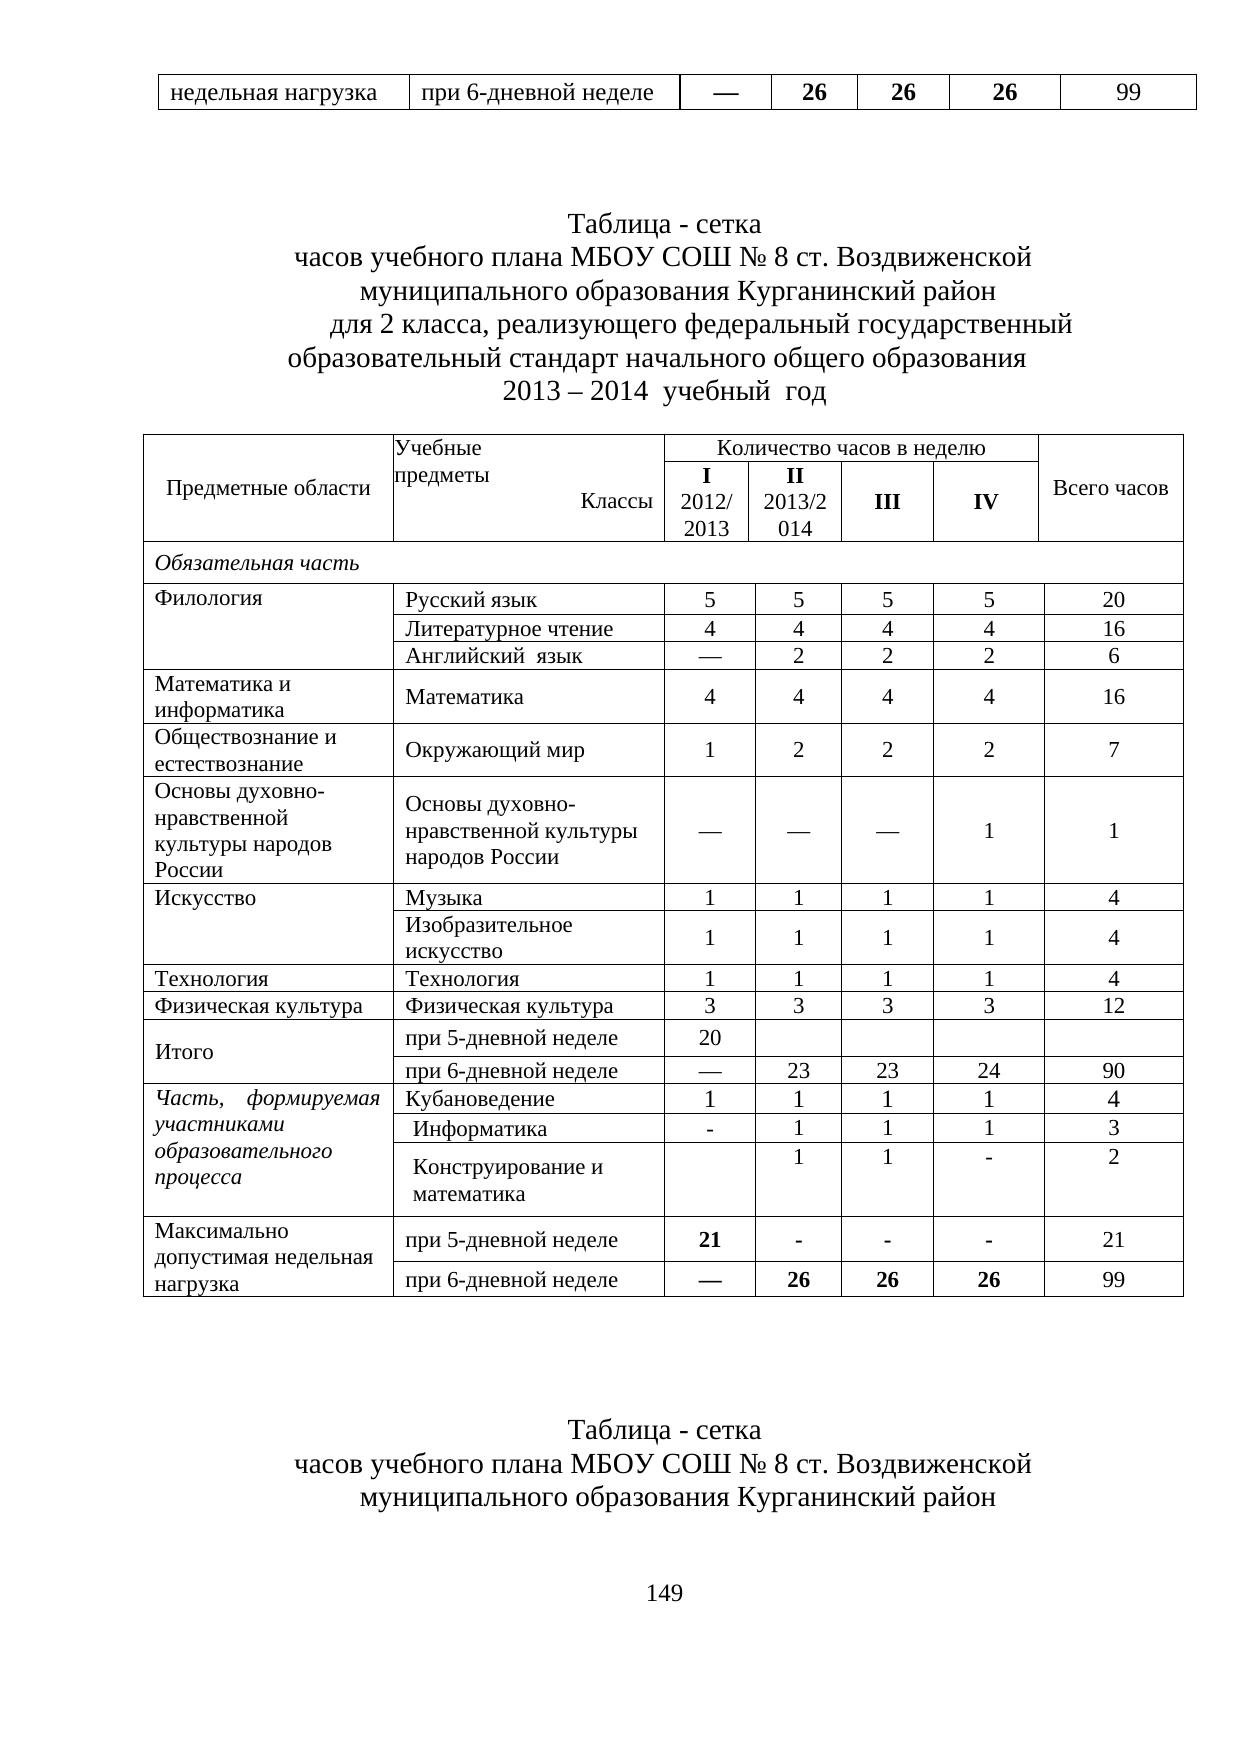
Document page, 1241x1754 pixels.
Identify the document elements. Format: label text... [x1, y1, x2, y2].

table_cell Технология [144, 965, 393, 991]
table_cell 1 [842, 884, 933, 910]
table_cell 99 [1061, 75, 1196, 108]
text Таблица - сетка [177, 1412, 1152, 1446]
table_cell 4 [1045, 965, 1183, 991]
table_cell при 6-дневной неделе [410, 75, 679, 108]
table_cell 5 [842, 584, 933, 614]
table_cell 1 [665, 724, 755, 776]
table_cell - [756, 1217, 841, 1261]
table_cell при 6-дневной неделе [394, 1057, 664, 1083]
table_cell 26 [934, 1262, 1044, 1296]
table_cell [665, 1143, 755, 1216]
text Таблица - сетка [177, 206, 1152, 239]
table_cell Основы духовно-нравственной культуры народов России [144, 777, 393, 883]
table_cell Английский язык [394, 642, 664, 669]
table_cell 4 [1045, 911, 1183, 964]
text муниципального образования Курганинский район [177, 273, 1152, 306]
table_cell 1 [756, 965, 841, 991]
table_cell 4 [665, 615, 755, 641]
table_cell Информатика [394, 1114, 664, 1142]
table_cell - [934, 1143, 1044, 1216]
table_cell - [842, 1217, 933, 1261]
table_cell 21 [665, 1217, 755, 1261]
table_cell 5 [756, 584, 841, 614]
table_cell IV [934, 462, 1038, 541]
table_cell 3 [842, 992, 933, 1018]
table_cell 1 [934, 911, 1044, 964]
table_cell 2 [934, 724, 1044, 776]
table_cell Физическая культура [144, 992, 393, 1018]
table_cell 1 [934, 965, 1044, 991]
table_cell 1 [1045, 777, 1183, 883]
table_cell 2 [1045, 1143, 1183, 1216]
table_cell — [665, 1057, 755, 1083]
table_cell 4 [756, 670, 841, 722]
table_cell III [842, 462, 933, 541]
table_cell 99 [1045, 1262, 1183, 1296]
table_cell 1 [756, 1114, 841, 1142]
table_cell при 5-дневной неделе [394, 1217, 664, 1261]
table_cell 2 [934, 642, 1044, 669]
table_cell 6 [1045, 642, 1183, 669]
table_cell 3 [934, 992, 1044, 1018]
table_cell 4 [842, 615, 933, 641]
table_cell 1 [842, 911, 933, 964]
table_cell 16 [1045, 615, 1183, 641]
table_cell 1 [665, 911, 755, 964]
table_cell 1 [842, 1084, 933, 1113]
table_cell 26 [950, 75, 1060, 108]
table_cell 1 [934, 884, 1044, 910]
table_cell Русский язык [394, 584, 664, 614]
table_header Предметные области [144, 435, 393, 541]
table_cell [1045, 1020, 1183, 1056]
table_cell 2 [756, 642, 841, 669]
table_cell 5 [665, 584, 755, 614]
table_cell Музыка [394, 884, 664, 910]
table_cell Итого [144, 1020, 393, 1083]
table_cell 4 [756, 615, 841, 641]
table_cell Часть, формируемая участниками образовательного процесса [144, 1084, 393, 1216]
table_cell - [934, 1217, 1044, 1261]
table_cell 21 [1045, 1217, 1183, 1261]
table_cell 1 [842, 965, 933, 991]
table_cell 26 [756, 1262, 841, 1296]
table_cell 1 [934, 777, 1044, 883]
table_cell I 2012/2013 [665, 462, 748, 541]
table_cell Филология [144, 584, 393, 669]
table_cell Изобразительное искусство [394, 911, 664, 964]
table_cell Искусство [144, 884, 393, 964]
table_cell при 5-дневной неделе [394, 1020, 664, 1056]
table_cell — [665, 777, 755, 883]
table_cell — [665, 642, 755, 669]
table_cell 3 [756, 992, 841, 1018]
table_cell 2 [842, 642, 933, 669]
text муниципального образования Курганинский район [177, 1479, 1152, 1513]
table_cell 1 [756, 1143, 841, 1216]
table_cell II 2013/2014 [749, 462, 841, 541]
table_cell 1 [934, 1084, 1044, 1113]
table_cell 5 [934, 584, 1044, 614]
table_cell 4 [934, 670, 1044, 722]
text 2013 – 2014 учебный год [177, 373, 1152, 407]
table_cell 4 [842, 670, 933, 722]
table_cell 4 [1045, 1084, 1183, 1113]
text часов учебного плана МБОУ СОШ № 8 ст. Воздвиженской [177, 239, 1152, 273]
table_cell недельная нагрузка [159, 75, 409, 108]
table_cell 3 [665, 992, 755, 1018]
table_cell Кубановедение [394, 1084, 664, 1113]
table_cell — [665, 1262, 755, 1296]
table_cell 20 [665, 1020, 755, 1056]
table_cell 1 [665, 884, 755, 910]
table_cell 4 [665, 670, 755, 722]
table_cell 1 [756, 1084, 841, 1113]
table_cell Литературное чтение [394, 615, 664, 641]
table_cell Обязательная часть [144, 542, 1183, 583]
table_cell 1 [665, 965, 755, 991]
table_cell 1 [842, 1143, 933, 1216]
table_cell 26 [858, 75, 949, 108]
table_cell 1 [756, 884, 841, 910]
text часов учебного плана МБОУ СОШ № 8 ст. Воздвиженской [177, 1446, 1152, 1479]
table_cell 3 [1045, 1114, 1183, 1142]
table_cell 1 [842, 1114, 933, 1142]
table_cell Технология [394, 965, 664, 991]
text для 2 класса, реализующего федеральный государственный образовательный стандарт начального общего образования [177, 306, 1152, 373]
table_cell 1 [756, 911, 841, 964]
table_cell 4 [934, 615, 1044, 641]
table_cell - [665, 1114, 755, 1142]
table_cell Обществознание и естествознание [144, 724, 393, 776]
table_cell 24 [934, 1057, 1044, 1083]
table_cell Окружающий мир [394, 724, 664, 776]
table_cell 90 [1045, 1057, 1183, 1083]
table_cell [842, 1020, 933, 1056]
table_cell — [681, 75, 771, 108]
table_cell при 6-дневной неделе [394, 1262, 664, 1296]
table_cell — [842, 777, 933, 883]
table_cell Основы духовно-нравственной культуры народов России [394, 777, 664, 883]
table_cell 26 [842, 1262, 933, 1296]
table_cell Максимально допустимая недельная нагрузка [144, 1217, 393, 1296]
table_header Количество часов в неделю [665, 435, 1038, 461]
table_cell 23 [756, 1057, 841, 1083]
table_cell 20 [1045, 584, 1183, 614]
table_cell — [756, 777, 841, 883]
table_cell 12 [1045, 992, 1183, 1018]
table_cell 16 [1045, 670, 1183, 722]
table_cell 7 [1045, 724, 1183, 776]
table_header Учебные предметы Классы [394, 435, 664, 541]
table_header Всего часов [1039, 435, 1183, 541]
table_cell 26 [772, 75, 857, 108]
table_cell 23 [842, 1057, 933, 1083]
table_cell Физическая культура [394, 992, 664, 1018]
table_cell 1 [665, 1084, 755, 1113]
table_cell 2 [756, 724, 841, 776]
table_cell 4 [1045, 884, 1183, 910]
table_cell Математика [394, 670, 664, 722]
table_cell Математика и информатика [144, 670, 393, 722]
table_cell [756, 1020, 841, 1056]
table_cell [934, 1020, 1044, 1056]
table_cell Конструирование и математика [394, 1143, 664, 1216]
table_cell 2 [842, 724, 933, 776]
table_cell 1 [934, 1114, 1044, 1142]
